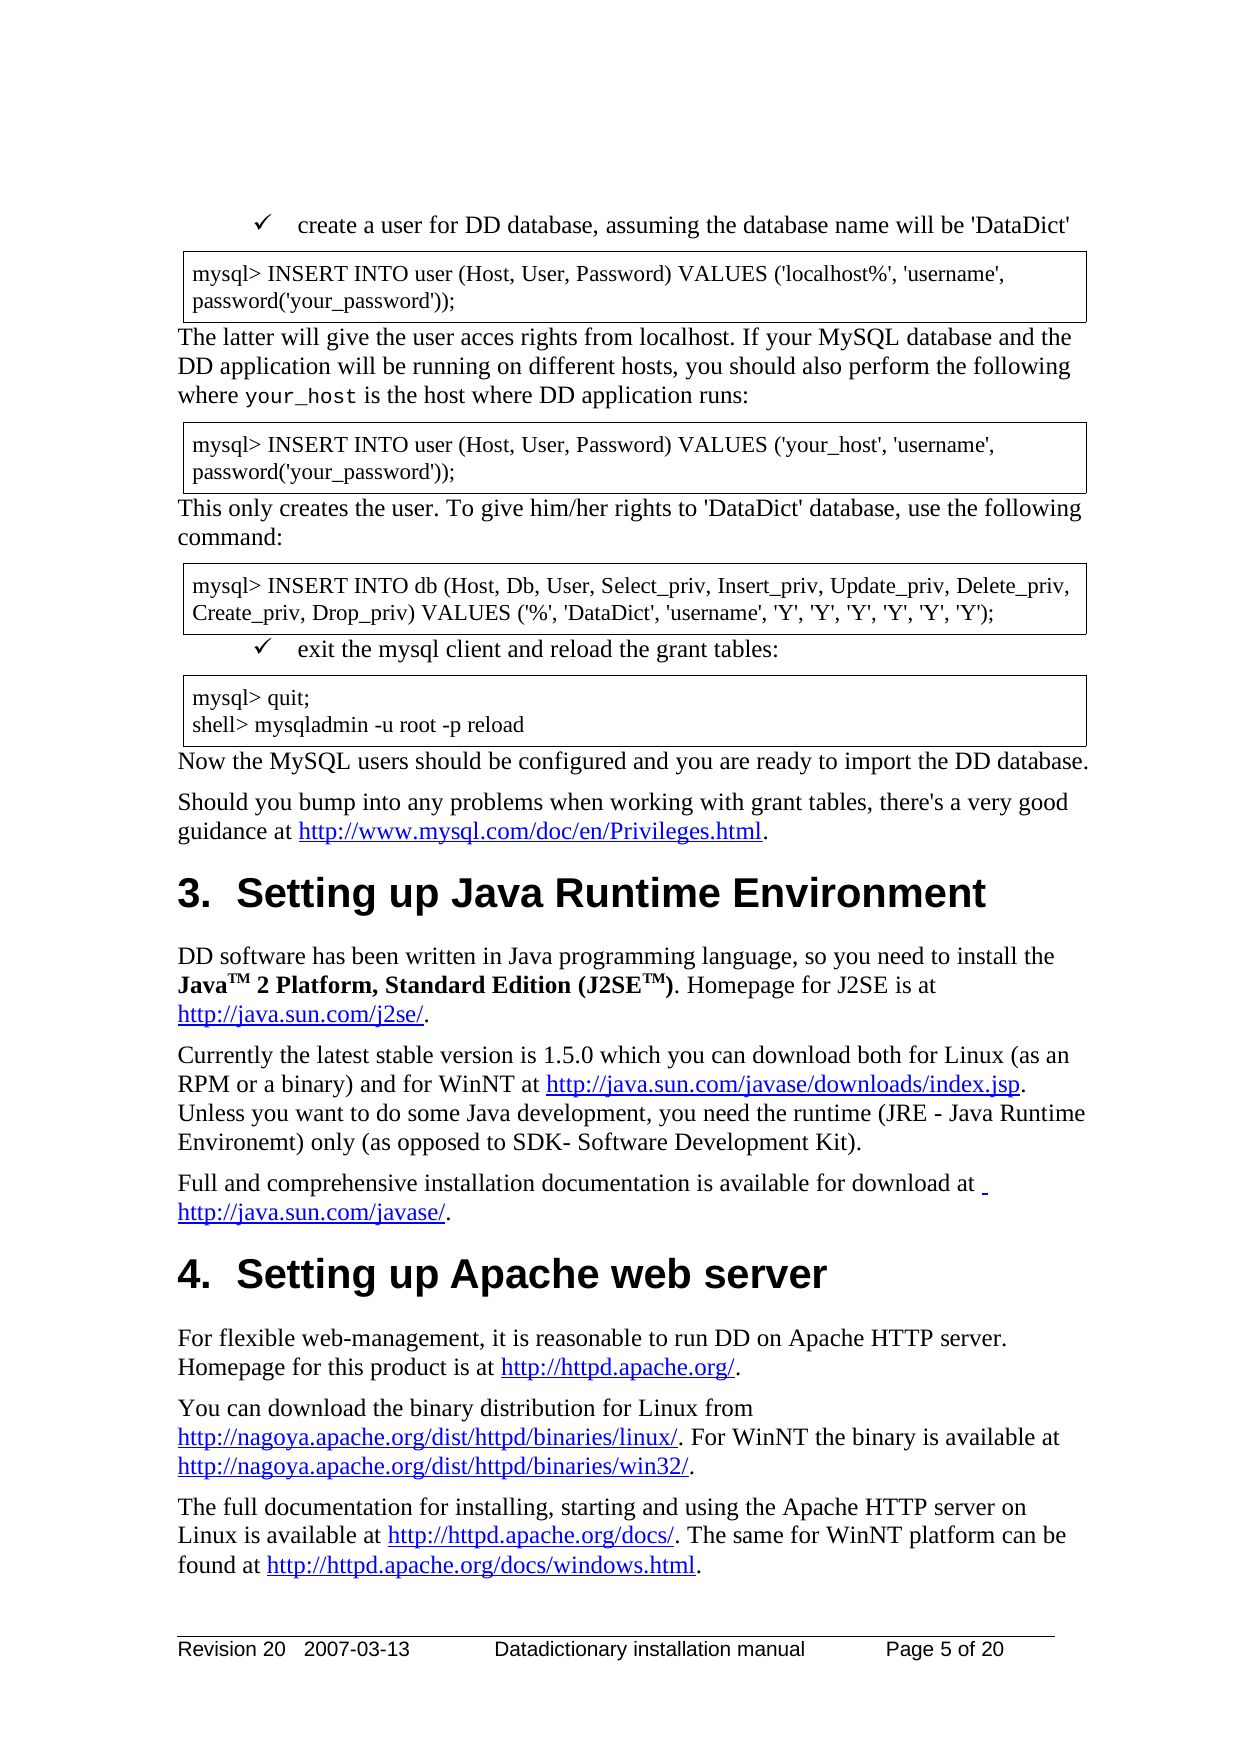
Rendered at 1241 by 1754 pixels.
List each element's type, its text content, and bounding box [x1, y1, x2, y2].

text mysql> INSERT INTO user (Host, User, Password) VALUES ('your_host', 'username', password('your_password')); [184, 423, 1086, 493]
text mysql> INSERT INTO user (Host, User, Password) VALUES ('localhost%', 'username', password('your_password')); [184, 252, 1086, 322]
text Now the MySQL users should be configured and you are ready to import the DD database. [177, 746, 1092, 775]
text DD software has been written in Java programming language, so you need to install the JavaTM 2 Platform, Standard Edition (J2SETM). Homepage for J2SE is at http://java.sun.com/j2se/. [177, 941, 1092, 1028]
text Should you bump into any problems when working with grant tables, there's a very good guidance at http://www.mysql.com/doc/en/Privileges.html. [177, 787, 1092, 845]
subtitle Setting up Java Runtime Environment [177, 868, 1092, 916]
subtitle Setting up Apache web server [177, 1250, 1092, 1298]
text This only creates the user. To give him/her rights to 'DataDict' database, use the following command: [177, 493, 1092, 551]
list exit the mysql client and reload the grant tables: [252, 634, 1092, 663]
text The latter will give the user acces rights from localhost. If your MySQL database and the DD application will be running on different hosts, you should also perform the following where your_host is the host where DD application runs: [177, 322, 1092, 410]
text You can download the binary distribution for Linux from http://nagoya.apache.org/dist/httpd/binaries/linux/. For WinNT the binary is available at http://nagoya.apache.org/dist/httpd/binaries/win32/. [177, 1392, 1092, 1479]
list create a user for DD database, assuming the database name will be 'DataDict' [252, 210, 1092, 239]
text The full documentation for installing, starting and using the Apache HTTP server on Linux is available at http://httpd.apache.org/docs/. The same for WinNT platform can be found at http://httpd.apache.org/docs/windows.html. [177, 1491, 1092, 1578]
text Currently the latest stable version is 1.5.0 which you can download both for Linux (as an RPM or a binary) and for WinNT at http://java.sun.com/javase/downloads/index.jsp. Unless you want to do some Java development, you need the runtime (JRE - Java Runtime Environemt) only (as opposed to SDK- Software Development Kit). [177, 1040, 1092, 1156]
text Full and comprehensive installation documentation is available for download at http://java.sun.com/javase/. [177, 1168, 1092, 1226]
text mysql> INSERT INTO db (Host, Db, User, Select_priv, Insert_priv, Update_priv, Delete_priv, Create_priv, Drop_priv) VALUES ('%', 'DataDict', 'username', 'Y', 'Y', 'Y', 'Y', 'Y', 'Y'); [184, 564, 1086, 634]
text mysql> quit; [184, 676, 1086, 701]
text shell> mysqladmin -u root -p reload [184, 701, 1086, 746]
text For flexible web-management, it is reasonable to run DD on Apache HTTP server. Homepage for this product is at http://httpd.apache.org/. [177, 1322, 1092, 1381]
